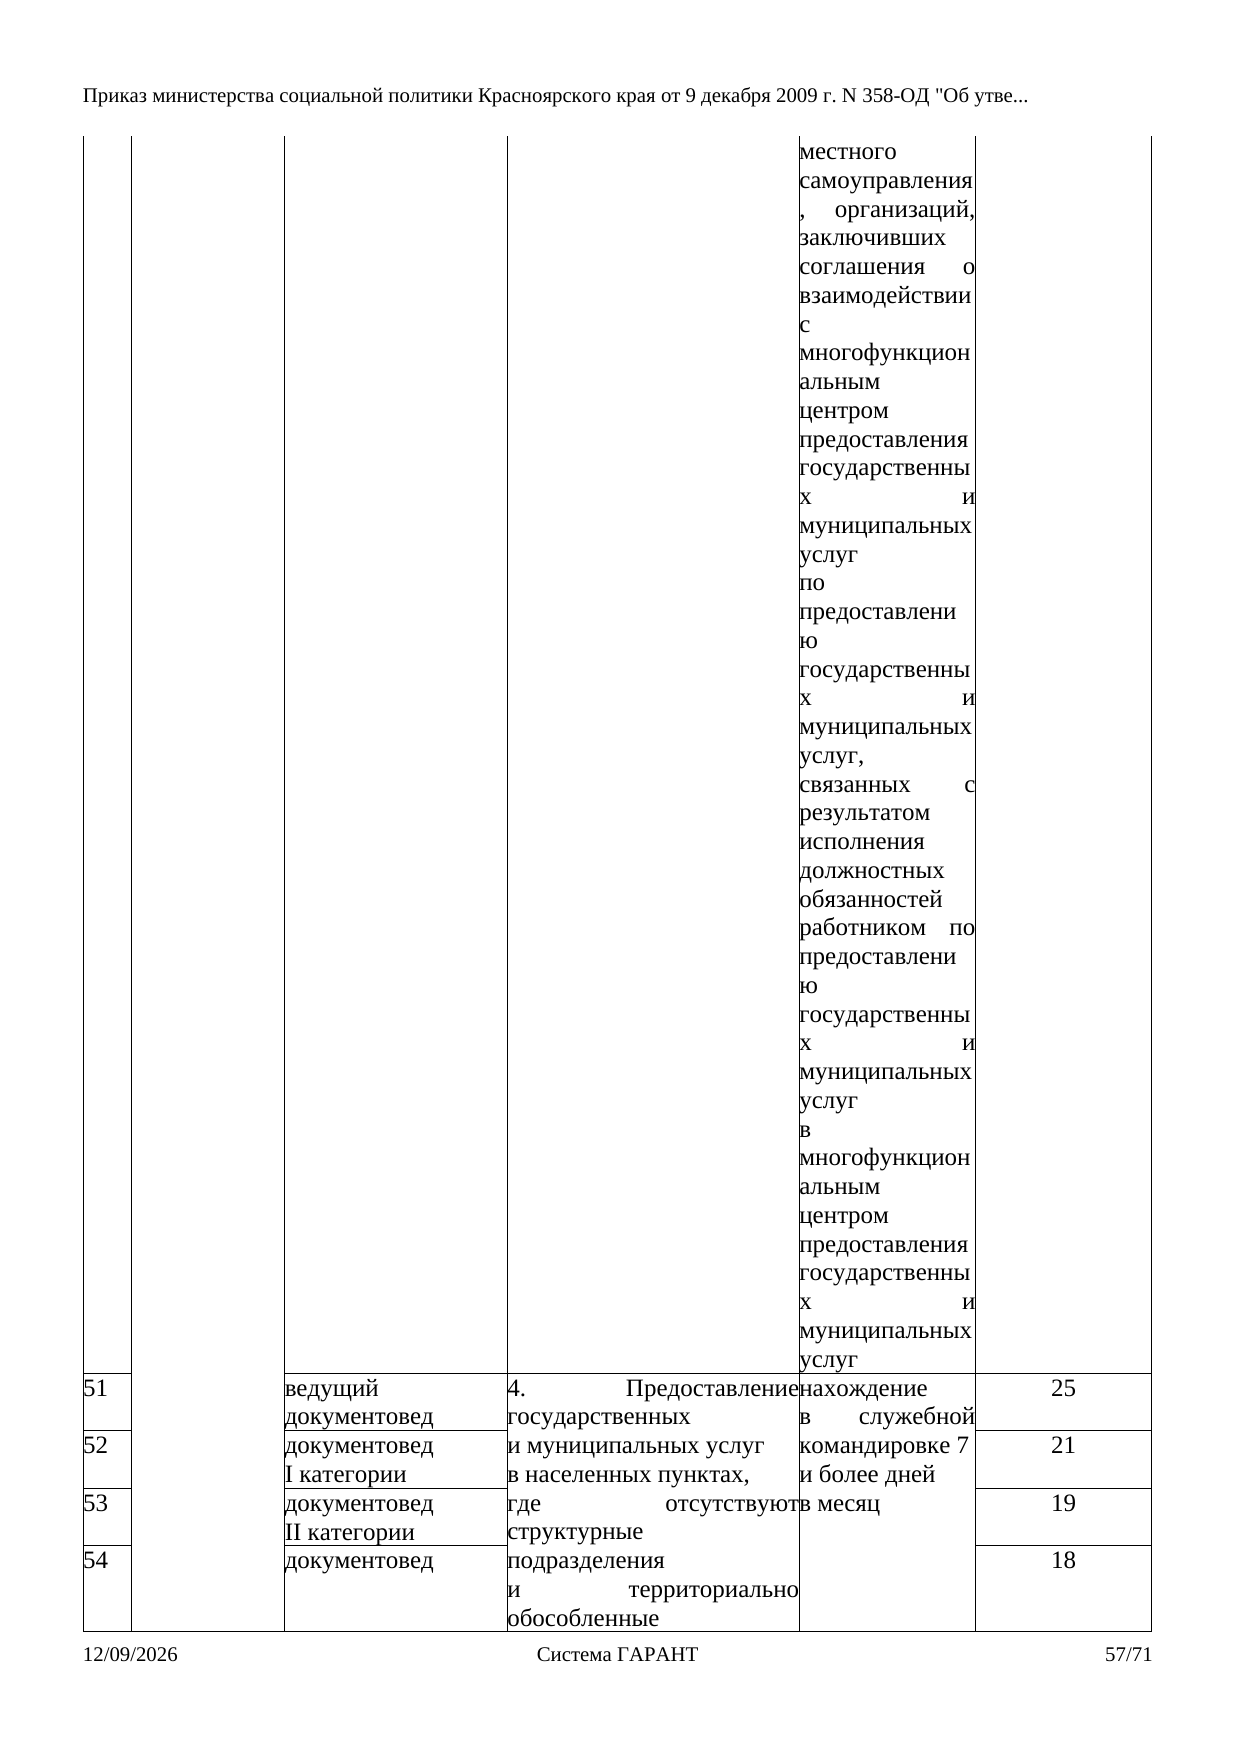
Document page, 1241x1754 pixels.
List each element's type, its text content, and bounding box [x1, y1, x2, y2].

table_cell [508, 136, 799, 1373]
table_cell документовед II категории [285, 1489, 507, 1545]
table_cell 25 [976, 1374, 1151, 1430]
table_cell [976, 136, 1151, 1373]
table_cell 52 [84, 1431, 131, 1488]
table_cell 4. Предоставление государственных и муниципальных услуг в населенных пунктах, где отсутствуют структурные подразделения и территориально обособленные [508, 1374, 799, 1631]
table_cell 19 [976, 1489, 1151, 1545]
table_cell документовед I категории [285, 1431, 507, 1488]
table_cell нахождение в служебной командировке 7 и более дней в месяц [800, 1374, 975, 1631]
table_cell [84, 136, 131, 1373]
table_cell 21 [976, 1431, 1151, 1488]
table_cell 54 [84, 1546, 131, 1631]
table_cell 18 [976, 1546, 1151, 1631]
table_cell документовед [285, 1546, 507, 1631]
table_cell 51 [84, 1374, 131, 1430]
table_cell местного самоуправления, организаций, заключивших соглашения о взаимодействии с многофункциональным центром предоставления государственных и муниципальных услуг по предоставлению государственных и муниципальных услуг, связанных с результатом исполнения должностных обязанностей работником по предоставлению государственных и муниципальных услуг в многофункциональным центром предоставления государственных и муниципальных услуг [800, 136, 975, 1373]
table_cell [285, 136, 507, 1373]
table_cell ведущий документовед [285, 1374, 507, 1430]
table_cell 53 [84, 1489, 131, 1545]
table_cell [132, 136, 284, 1631]
